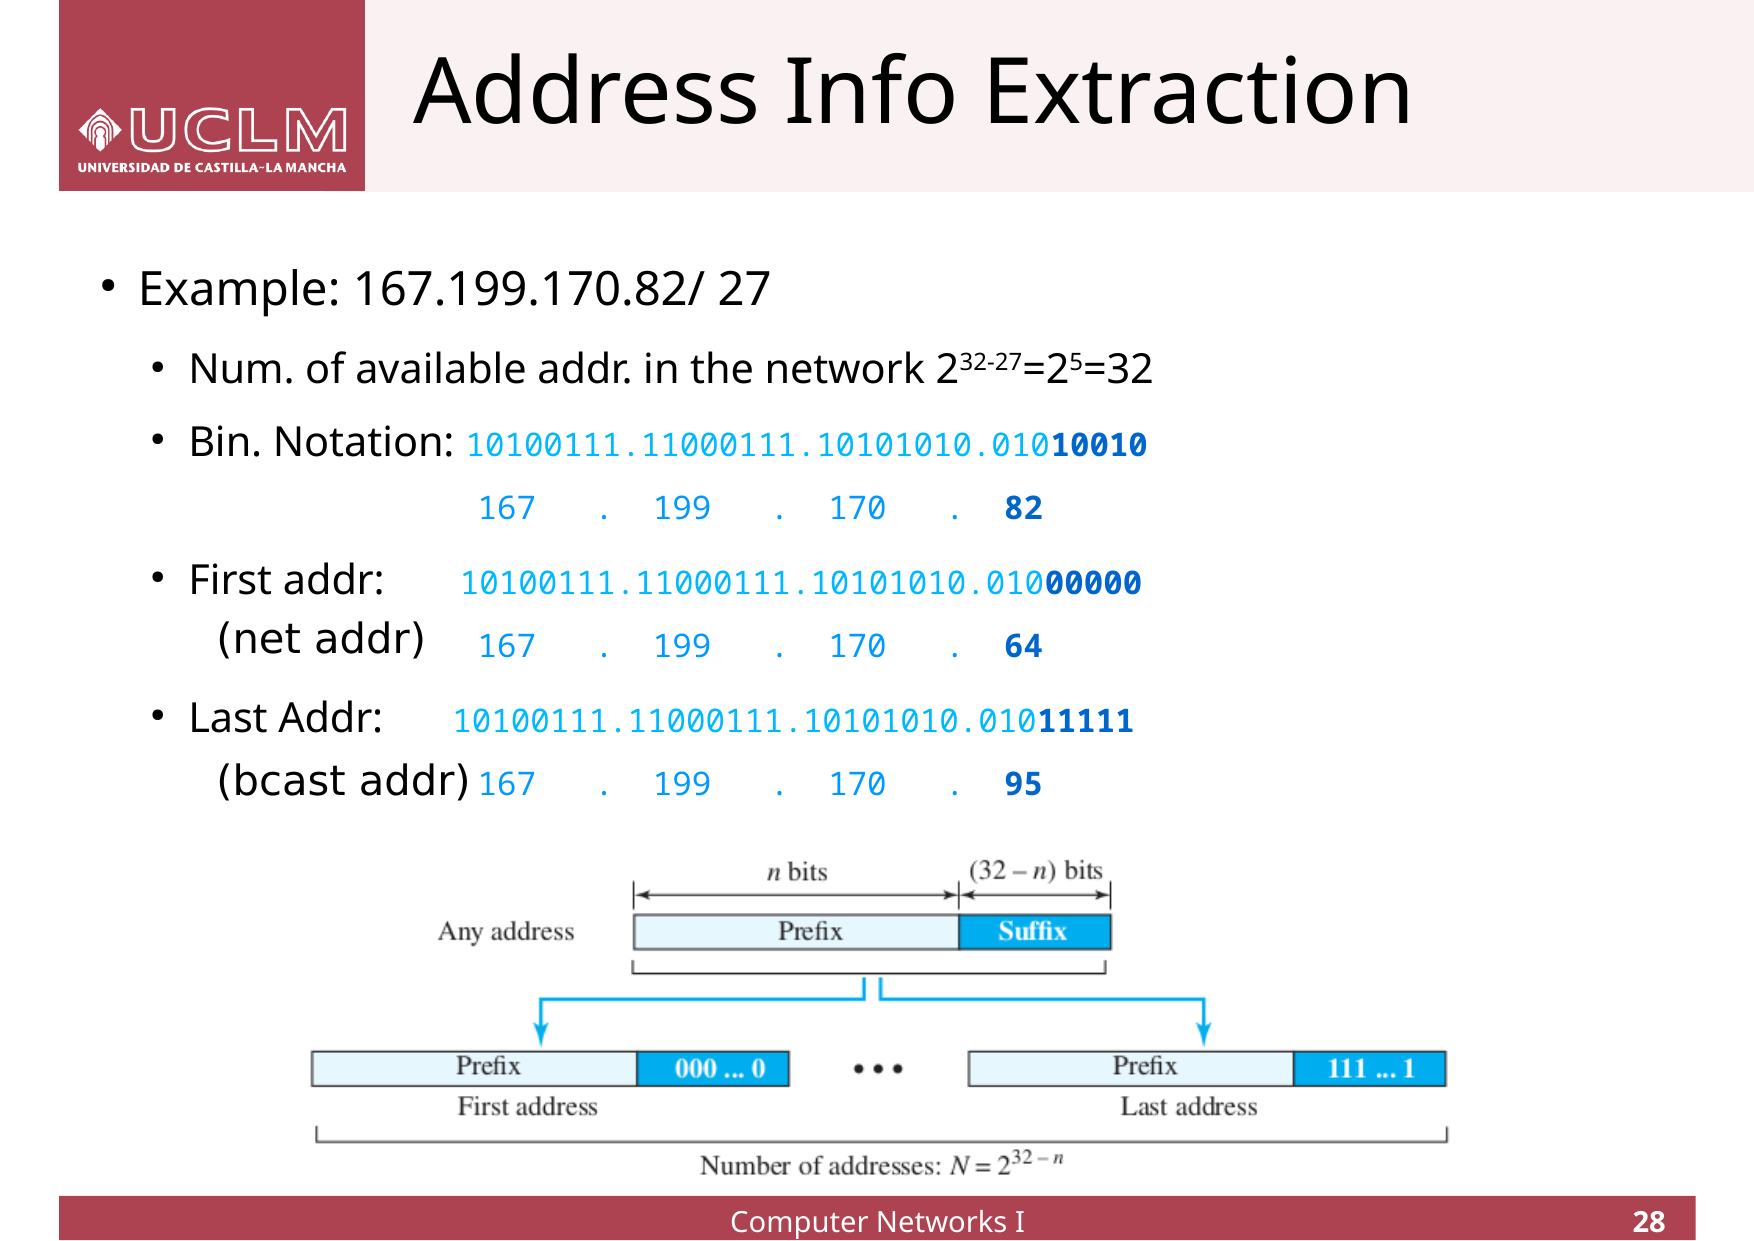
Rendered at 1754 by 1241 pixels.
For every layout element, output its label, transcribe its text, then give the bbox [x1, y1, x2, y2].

picture [59, 0, 365, 191]
text_box (net addr) [216, 610, 480, 712]
list Example: 167.199.170.82/ 27 Num. of available addr. in the network 232-27=25=32 Bin. Notation: 10100111.11000111.10101010.01010010 167 . 199 . 170 . 82 First addr: 10100111.11000111.10101010.01000000 167 . 199 . 170 . 64 Last Addr: 10100111.11000111.10101010.01011111 167 . 199 . 170 . 95 [87, 254, 1667, 814]
picture [286, 851, 1515, 1192]
title Address Info Extraction [413, 0, 1667, 198]
text_box (bcast addr) [216, 752, 480, 854]
